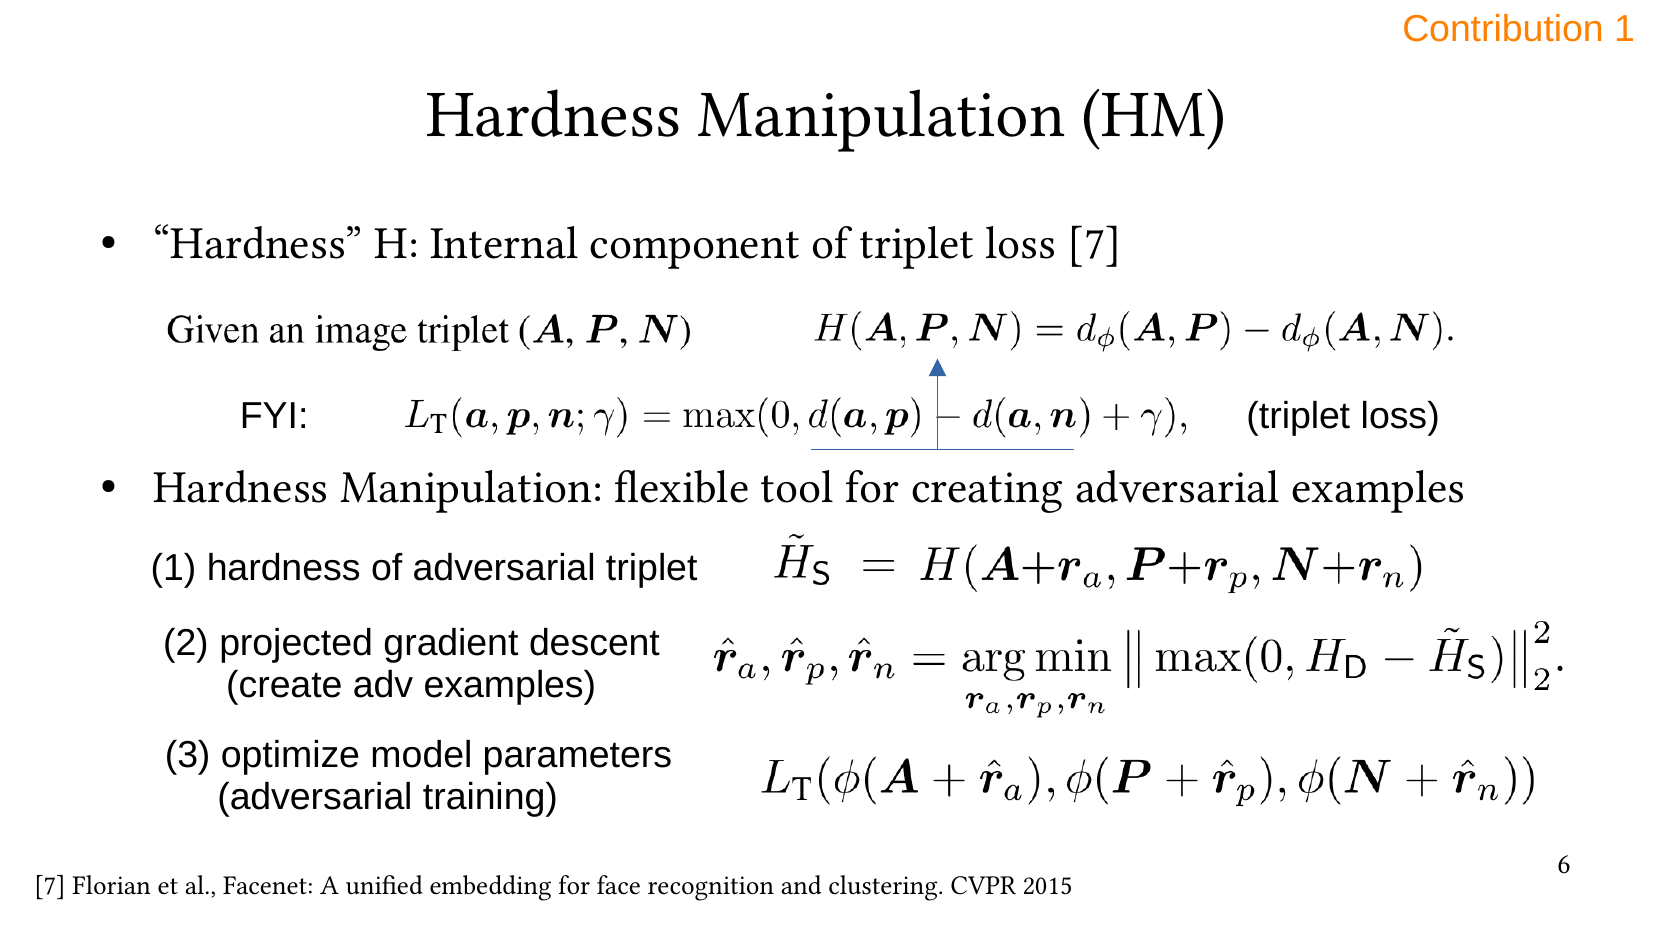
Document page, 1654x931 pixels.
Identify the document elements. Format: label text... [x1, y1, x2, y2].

text_box (3) optimize model parameters (adversarial training) [150, 726, 688, 826]
list “Hardness” H: Internal component of triplet loss [7] [82, 217, 1571, 301]
text_box [7] Florian et al., Facenet: A unified embedding for face recognition and clustering. CVPR 2015 [19, 862, 1088, 909]
picture [804, 289, 1469, 359]
picture [396, 374, 937, 450]
picture [150, 299, 699, 359]
picture [687, 614, 1579, 725]
title Hardness Manipulation (HM) [82, 37, 1571, 193]
text_box (2) projected gradient descent (create adv examples) [148, 613, 676, 713]
picture [750, 749, 1537, 808]
text_box (triplet loss) [1231, 386, 1455, 461]
text_box FYI: [225, 386, 335, 444]
list Hardness Manipulation: flexible tool for creating adversarial examples [82, 461, 1571, 545]
text_box (1) hardness of adversarial triplet [135, 539, 713, 596]
picture [763, 524, 1425, 596]
picture [938, 374, 1201, 450]
text_box Contribution 1 [1387, 0, 1650, 57]
